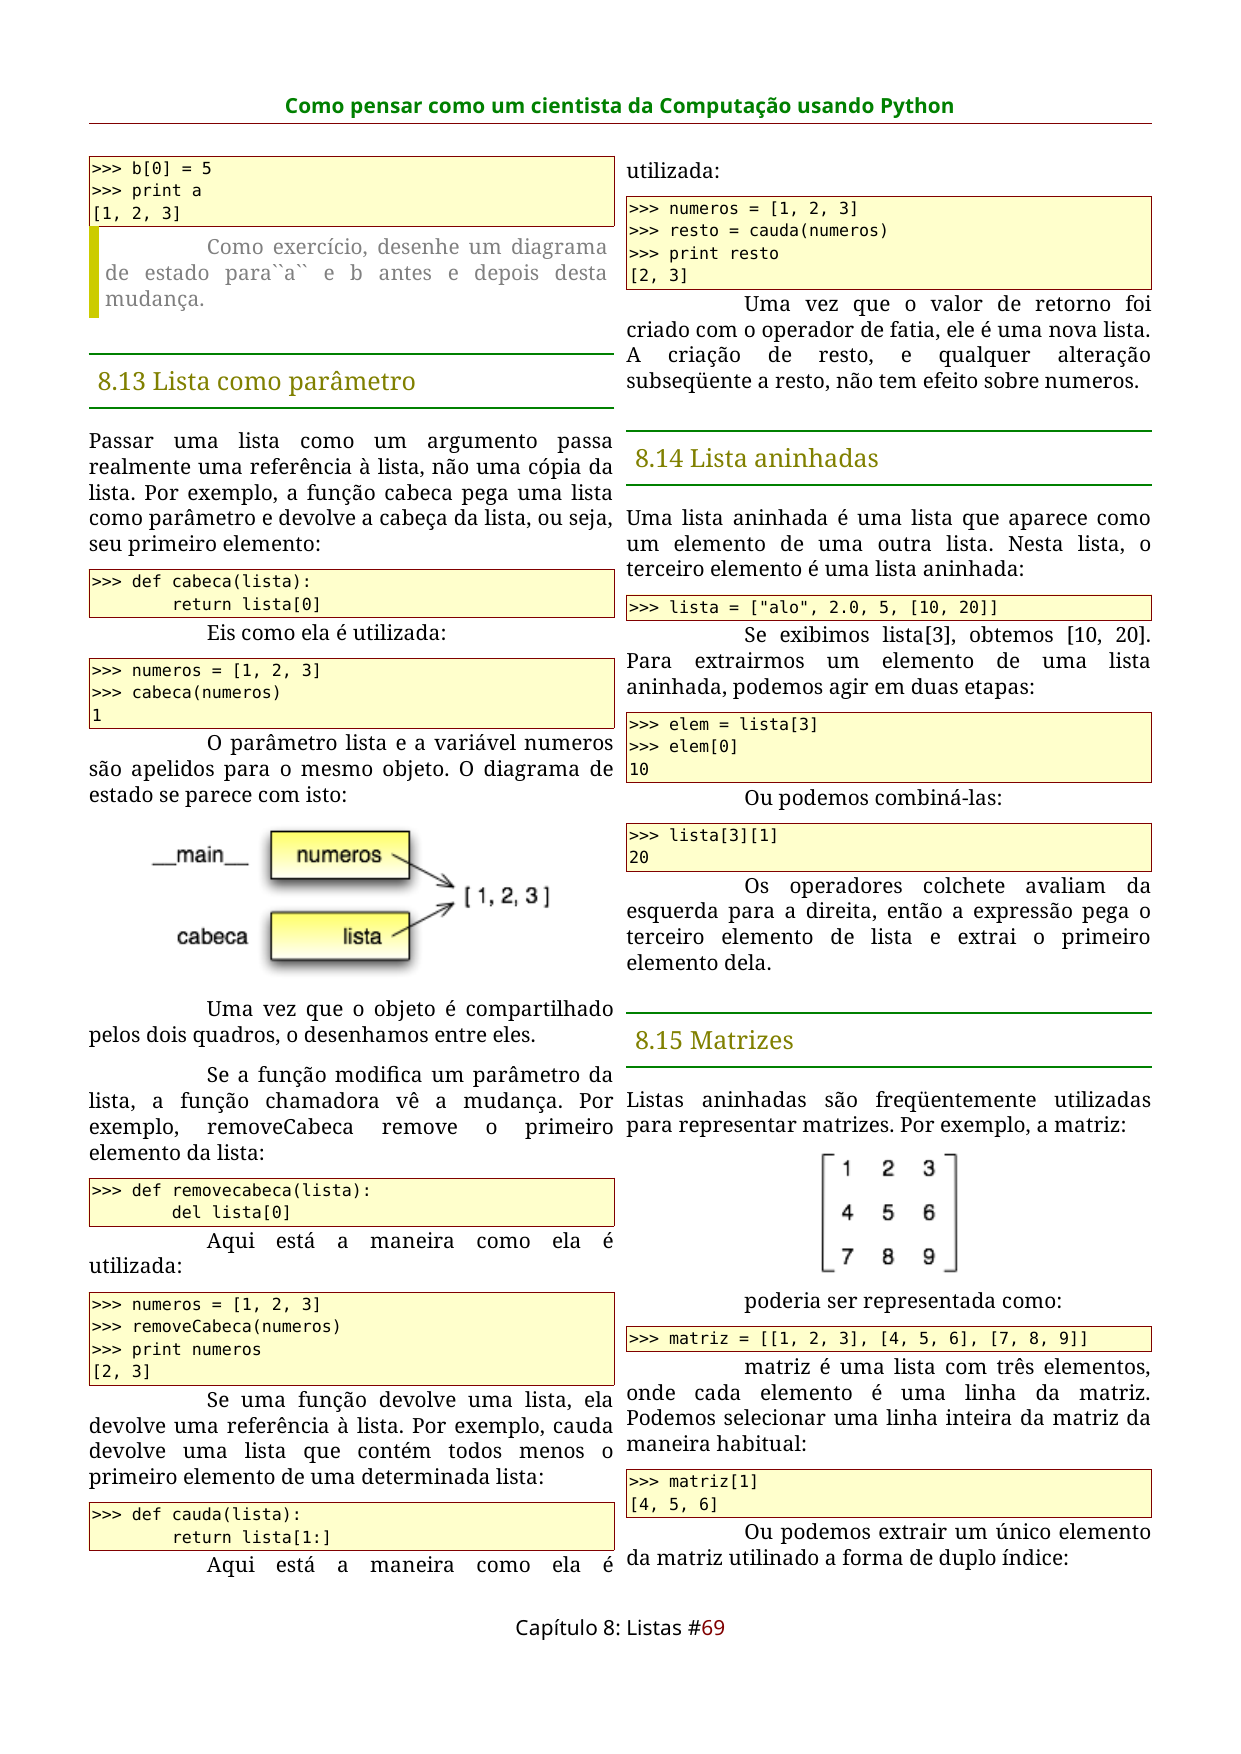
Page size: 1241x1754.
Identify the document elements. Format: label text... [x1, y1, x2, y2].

text [2, 3] [90, 1359, 614, 1385]
subtitle 8.15 Matrizes [626, 1014, 1152, 1066]
text Como exercício, desenhe um diagrama de estado para``a`` e b antes e depois desta mudança. [99, 227, 614, 318]
text return lista[0] [90, 592, 614, 617]
text >>> lista[3][1] [627, 824, 1151, 845]
text >>> numeros = [1, 2, 3] [90, 1293, 614, 1314]
text [2, 3] [627, 263, 1151, 289]
text del lista[0] [90, 1200, 614, 1226]
text >>> elem[0] [627, 734, 1151, 757]
text >>> numeros = [1, 2, 3] [627, 197, 1151, 218]
text >>> print numeros [90, 1337, 614, 1359]
text Os operadores colchete avaliam da esquerda para a direita, então a expressão pega o terceiro elemento de lista e extrai o primeiro elemento dela. [626, 872, 1152, 976]
text 10 [627, 757, 1151, 782]
text poderia ser representada como: [626, 1286, 1152, 1314]
text Listas aninhadas são freqüentemente utilizadas para representar matrizes. Por exemplo, a matriz: [626, 1085, 1152, 1139]
text utilizada: [626, 156, 1152, 184]
text Passar uma lista como um argumento passa realmente uma referência à lista, não uma cópia da lista. Por exemplo, a função cabeca pega uma lista como parâmetro e devolve a cabeça da lista, ou seja, seu primeiro elemento: [88, 426, 614, 558]
text >>> matriz[1] [627, 1470, 1151, 1492]
subtitle 8.13 Lista como parâmetro [88, 354, 614, 409]
text >>> def cauda(lista): [90, 1503, 614, 1525]
text 20 [627, 845, 1151, 871]
text Aqui está a maneira como ela é [88, 1550, 614, 1579]
text >>> b[0] = 5 [90, 157, 614, 178]
picture [142, 820, 560, 982]
text Ou podemos extrair um único elemento da matriz utilinado a forma de duplo índice: [626, 1518, 1152, 1571]
text 1 [90, 703, 614, 728]
text Se a função modifica um parâmetro da lista, a função chamadora vê a mudança. Por exemplo, removeCabeca remove o primeiro elemento da lista: [88, 1060, 614, 1166]
text [1, 2, 3] [90, 201, 614, 226]
text >>> cabeca(numeros) [90, 680, 614, 703]
text Uma lista aninhada é uma lista que aparece como um elemento de uma outra lista. Nesta lista, o terceiro elemento é uma lista aninhada: [626, 503, 1152, 583]
text >>> def cabeca(lista): [90, 570, 614, 592]
text >>> elem = lista[3] [627, 713, 1151, 734]
text Uma vez que o valor de retorno foi criado com o operador de fatia, ele é uma nova lista. A criação de resto, e qualquer alteração subseqüente a resto, não tem efeito sobre numeros. [626, 290, 1152, 394]
text >>> print a [90, 178, 614, 201]
text >>> numeros = [1, 2, 3] [90, 659, 614, 680]
text Ou podemos combiná-las: [626, 783, 1152, 811]
text matriz é uma lista com três elementos, onde cada elemento é uma linha da matriz. Podemos selecionar uma linha inteira da matriz da maneira habitual: [626, 1352, 1152, 1457]
text >>> removeCabeca(numeros) [90, 1314, 614, 1337]
text >>> def removecabeca(lista): [90, 1179, 614, 1200]
text >>> matriz = [[1, 2, 3], [4, 5, 6], [7, 8, 9]] [627, 1327, 1151, 1351]
text Se exibimos lista[3], obtemos [10, 20]. Para extrairmos um elemento de uma lista aninhada, podemos agir em duas etapas: [626, 621, 1152, 700]
text >>> resto = cauda(numeros) [627, 218, 1151, 241]
text [4, 5, 6] [627, 1492, 1151, 1517]
text >>> print resto [627, 241, 1151, 263]
text return lista[1:] [90, 1525, 614, 1550]
text Uma vez que o objeto é compartilhado pelos dois quadros, o desenhamos entre eles. [88, 994, 614, 1048]
text Eis como ela é utilizada: [88, 617, 614, 646]
text O parâmetro lista e a variável numeros são apelidos para o mesmo objeto. O diagrama de estado se parece com isto: [88, 728, 614, 808]
subtitle 8.14 Lista aninhadas [626, 432, 1152, 484]
picture [819, 1151, 959, 1274]
text >>> lista = ["alo", 2.0, 5, [10, 20]] [627, 596, 1151, 620]
text Se uma função devolve uma lista, ela devolve uma referência à lista. Por exemplo, cauda devolve uma lista que contém todos menos o primeiro elemento de uma determinada lista: [88, 1385, 614, 1491]
text Aqui está a maneira como ela é utilizada: [88, 1226, 614, 1280]
